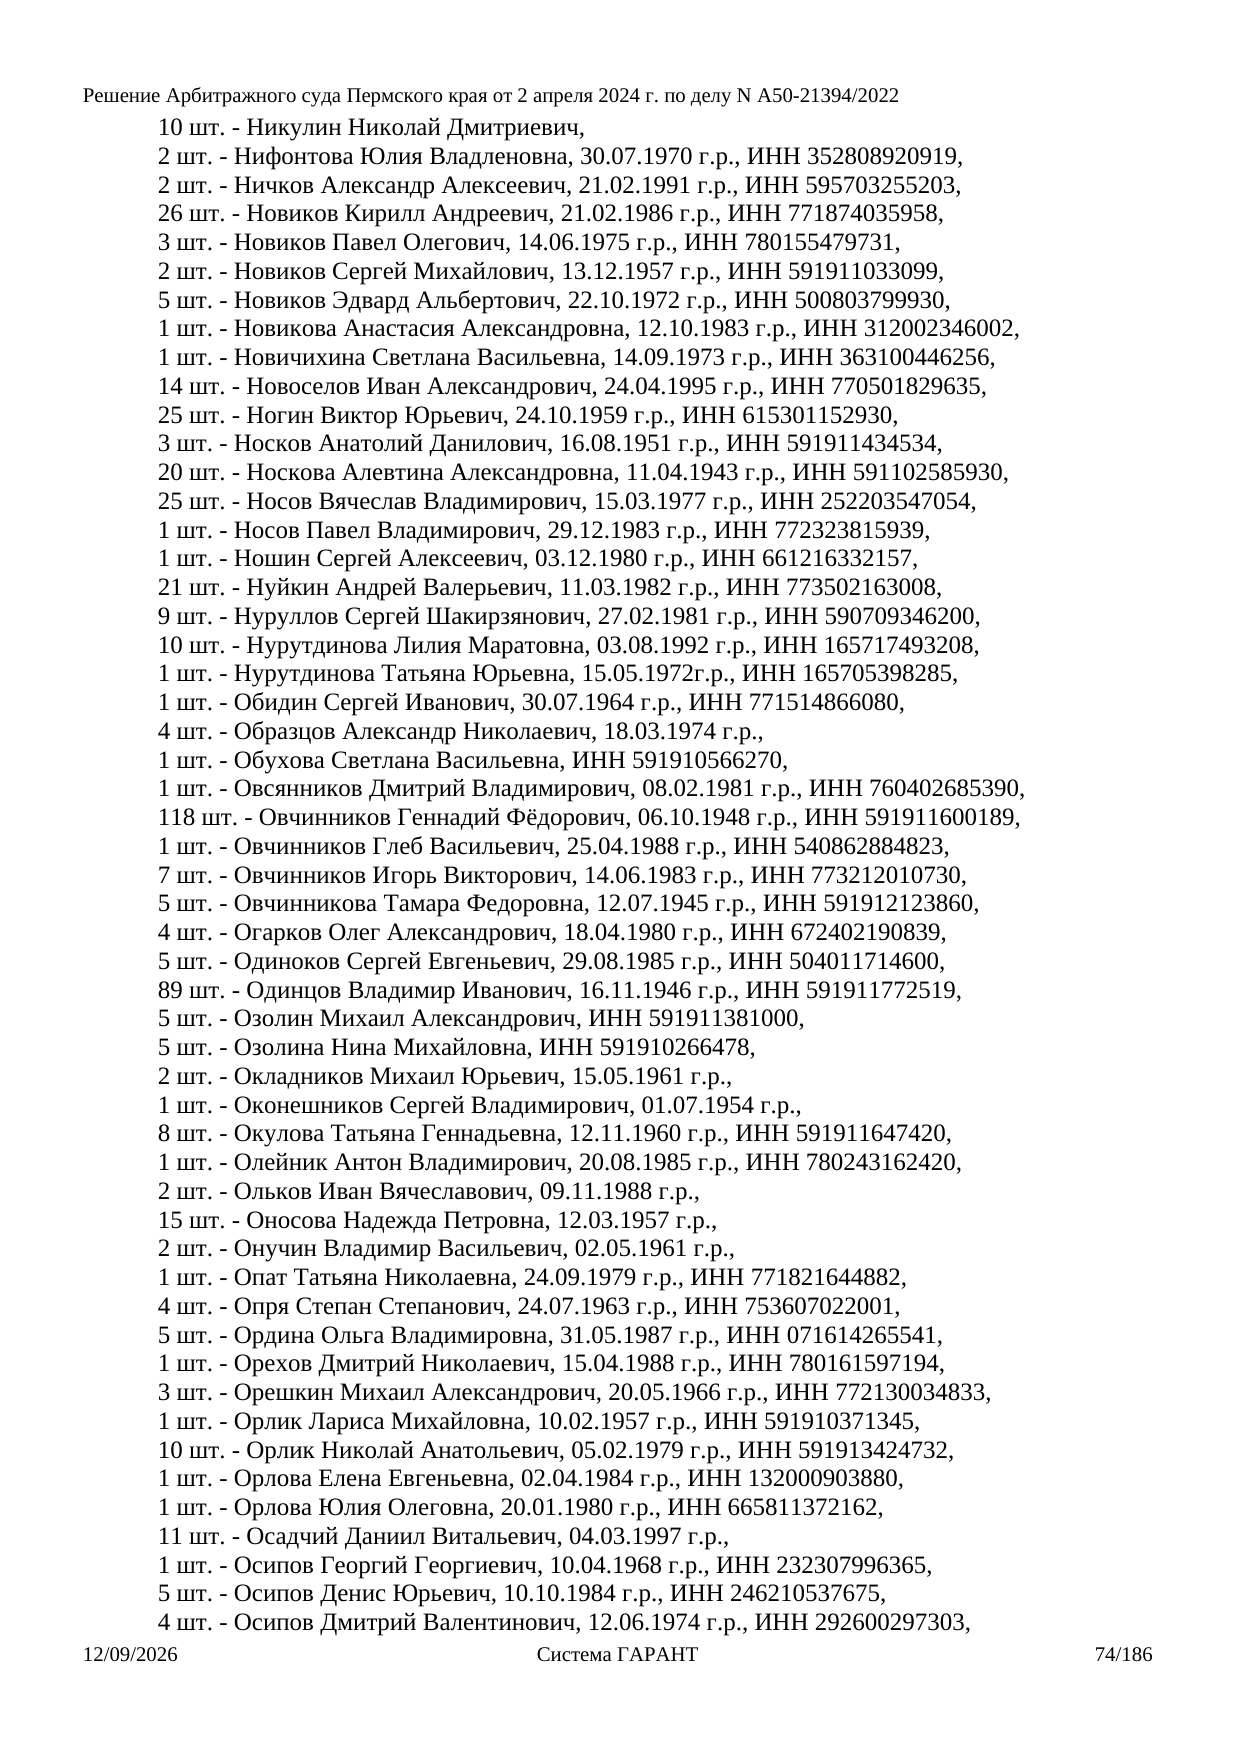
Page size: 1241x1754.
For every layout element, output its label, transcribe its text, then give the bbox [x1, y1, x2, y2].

text 2 шт. - Ольков Иван Вячеславович, 09.11.1988 г.р., [83, 1176, 1157, 1205]
text 10 шт. - Никулин Николай Дмитриевич, [83, 112, 1157, 141]
text 1 шт. - Носов Павел Владимирович, 29.12.1983 г.р., ИНН 772323815939, [83, 515, 1157, 543]
text 2 шт. - Окладников Михаил Юрьевич, 15.05.1961 г.р., [83, 1061, 1157, 1090]
text 3 шт. - Носков Анатолий Данилович, 16.08.1951 г.р., ИНН 591911434534, [83, 428, 1157, 457]
text 1 шт. - Осипов Георгий Георгиевич, 10.04.1968 г.р., ИНН 232307996365, [83, 1550, 1157, 1578]
text 118 шт. - Овчинников Геннадий Фёдорович, 06.10.1948 г.р., ИНН 591911600189, [83, 802, 1157, 831]
text 25 шт. - Носов Вячеслав Владимирович, 15.03.1977 г.р., ИНН 252203547054, [83, 486, 1157, 515]
text 2 шт. - Ничков Александр Алексеевич, 21.02.1991 г.р., ИНН 595703255203, [83, 170, 1157, 198]
text 1 шт. - Опат Татьяна Николаевна, 24.09.1979 г.р., ИНН 771821644882, [83, 1262, 1157, 1291]
text 5 шт. - Осипов Денис Юрьевич, 10.10.1984 г.р., ИНН 246210537675, [83, 1578, 1157, 1607]
text 21 шт. - Нуйкин Андрей Валерьевич, 11.03.1982 г.р., ИНН 773502163008, [83, 572, 1157, 601]
text 20 шт. - Носкова Алевтина Александровна, 11.04.1943 г.р., ИНН 591102585930, [83, 457, 1157, 486]
text 26 шт. - Новиков Кирилл Андреевич, 21.02.1986 г.р., ИНН 771874035958, [83, 198, 1157, 227]
text 3 шт. - Орешкин Михаил Александрович, 20.05.1966 г.р., ИНН 772130034833, [83, 1377, 1157, 1406]
text 5 шт. - Овчинникова Тамара Федоровна, 12.07.1945 г.р., ИНН 591912123860, [83, 888, 1157, 917]
text 1 шт. - Овчинников Глеб Васильевич, 25.04.1988 г.р., ИНН 540862884823, [83, 831, 1157, 860]
text 2 шт. - Новиков Сергей Михайлович, 13.12.1957 г.р., ИНН 591911033099, [83, 256, 1157, 285]
text 1 шт. - Нурутдинова Татьяна Юрьевна, 15.05.1972г.р., ИНН 165705398285, [83, 658, 1157, 687]
text 10 шт. - Орлик Николай Анатольевич, 05.02.1979 г.р., ИНН 591913424732, [83, 1435, 1157, 1463]
text 1 шт. - Орлова Елена Евгеньевна, 02.04.1984 г.р., ИНН 132000903880, [83, 1463, 1157, 1492]
text 9 шт. - Нуруллов Сергей Шакирзянович, 27.02.1981 г.р., ИНН 590709346200, [83, 601, 1157, 630]
text 2 шт. - Нифонтова Юлия Владленовна, 30.07.1970 г.р., ИНН 352808920919, [83, 141, 1157, 170]
text 14 шт. - Новоселов Иван Александрович, 24.04.1995 г.р., ИНН 770501829635, [83, 371, 1157, 400]
text 1 шт. - Орлик Лариса Михайловна, 10.02.1957 г.р., ИНН 591910371345, [83, 1406, 1157, 1435]
text 5 шт. - Озолин Михаил Александрович, ИНН 591911381000, [83, 1003, 1157, 1032]
text 1 шт. - Ношин Сергей Алексеевич, 03.12.1980 г.р., ИНН 661216332157, [83, 543, 1157, 572]
text 3 шт. - Новиков Павел Олегович, 14.06.1975 г.р., ИНН 780155479731, [83, 227, 1157, 256]
text 1 шт. - Овсянников Дмитрий Владимирович, 08.02.1981 г.р., ИНН 760402685390, [83, 773, 1157, 802]
text 11 шт. - Осадчий Даниил Витальевич, 04.03.1997 г.р., [83, 1521, 1157, 1550]
text 4 шт. - Осипов Дмитрий Валентинович, 12.06.1974 г.р., ИНН 292600297303, [83, 1607, 1157, 1636]
text 1 шт. - Орехов Дмитрий Николаевич, 15.04.1988 г.р., ИНН 780161597194, [83, 1348, 1157, 1377]
text 1 шт. - Новикова Анастасия Александровна, 12.10.1983 г.р., ИНН 312002346002, [83, 313, 1157, 342]
text 8 шт. - Окулова Татьяна Геннадьевна, 12.11.1960 г.р., ИНН 591911647420, [83, 1118, 1157, 1147]
text 5 шт. - Ордина Ольга Владимировна, 31.05.1987 г.р., ИНН 071614265541, [83, 1320, 1157, 1348]
text 1 шт. - Оконешников Сергей Владимирович, 01.07.1954 г.р., [83, 1090, 1157, 1118]
text 1 шт. - Орлова Юлия Олеговна, 20.01.1980 г.р., ИНН 665811372162, [83, 1492, 1157, 1521]
text 25 шт. - Ногин Виктор Юрьевич, 24.10.1959 г.р., ИНН 615301152930, [83, 400, 1157, 428]
text 4 шт. - Образцов Александр Николаевич, 18.03.1974 г.р., [83, 716, 1157, 745]
text 5 шт. - Новиков Эдвард Альбертович, 22.10.1972 г.р., ИНН 500803799930, [83, 285, 1157, 313]
text 1 шт. - Обухова Светлана Васильевна, ИНН 591910566270, [83, 745, 1157, 773]
text 15 шт. - Оносова Надежда Петровна, 12.03.1957 г.р., [83, 1205, 1157, 1233]
text 1 шт. - Обидин Сергей Иванович, 30.07.1964 г.р., ИНН 771514866080, [83, 687, 1157, 716]
text 5 шт. - Озолина Нина Михайловна, ИНН 591910266478, [83, 1032, 1157, 1061]
text 2 шт. - Онучин Владимир Васильевич, 02.05.1961 г.р., [83, 1233, 1157, 1262]
text 5 шт. - Одиноков Сергей Евгеньевич, 29.08.1985 г.р., ИНН 504011714600, [83, 946, 1157, 975]
text 4 шт. - Опря Степан Степанович, 24.07.1963 г.р., ИНН 753607022001, [83, 1291, 1157, 1320]
text 1 шт. - Олейник Антон Владимирович, 20.08.1985 г.р., ИНН 780243162420, [83, 1147, 1157, 1176]
text 7 шт. - Овчинников Игорь Викторович, 14.06.1983 г.р., ИНН 773212010730, [83, 860, 1157, 888]
text 4 шт. - Огарков Олег Александрович, 18.04.1980 г.р., ИНН 672402190839, [83, 917, 1157, 946]
text 89 шт. - Одинцов Владимир Иванович, 16.11.1946 г.р., ИНН 591911772519, [83, 975, 1157, 1003]
text 1 шт. - Новичихина Светлана Васильевна, 14.09.1973 г.р., ИНН 363100446256, [83, 342, 1157, 371]
text 10 шт. - Нурутдинова Лилия Маратовна, 03.08.1992 г.р., ИНН 165717493208, [83, 630, 1157, 658]
